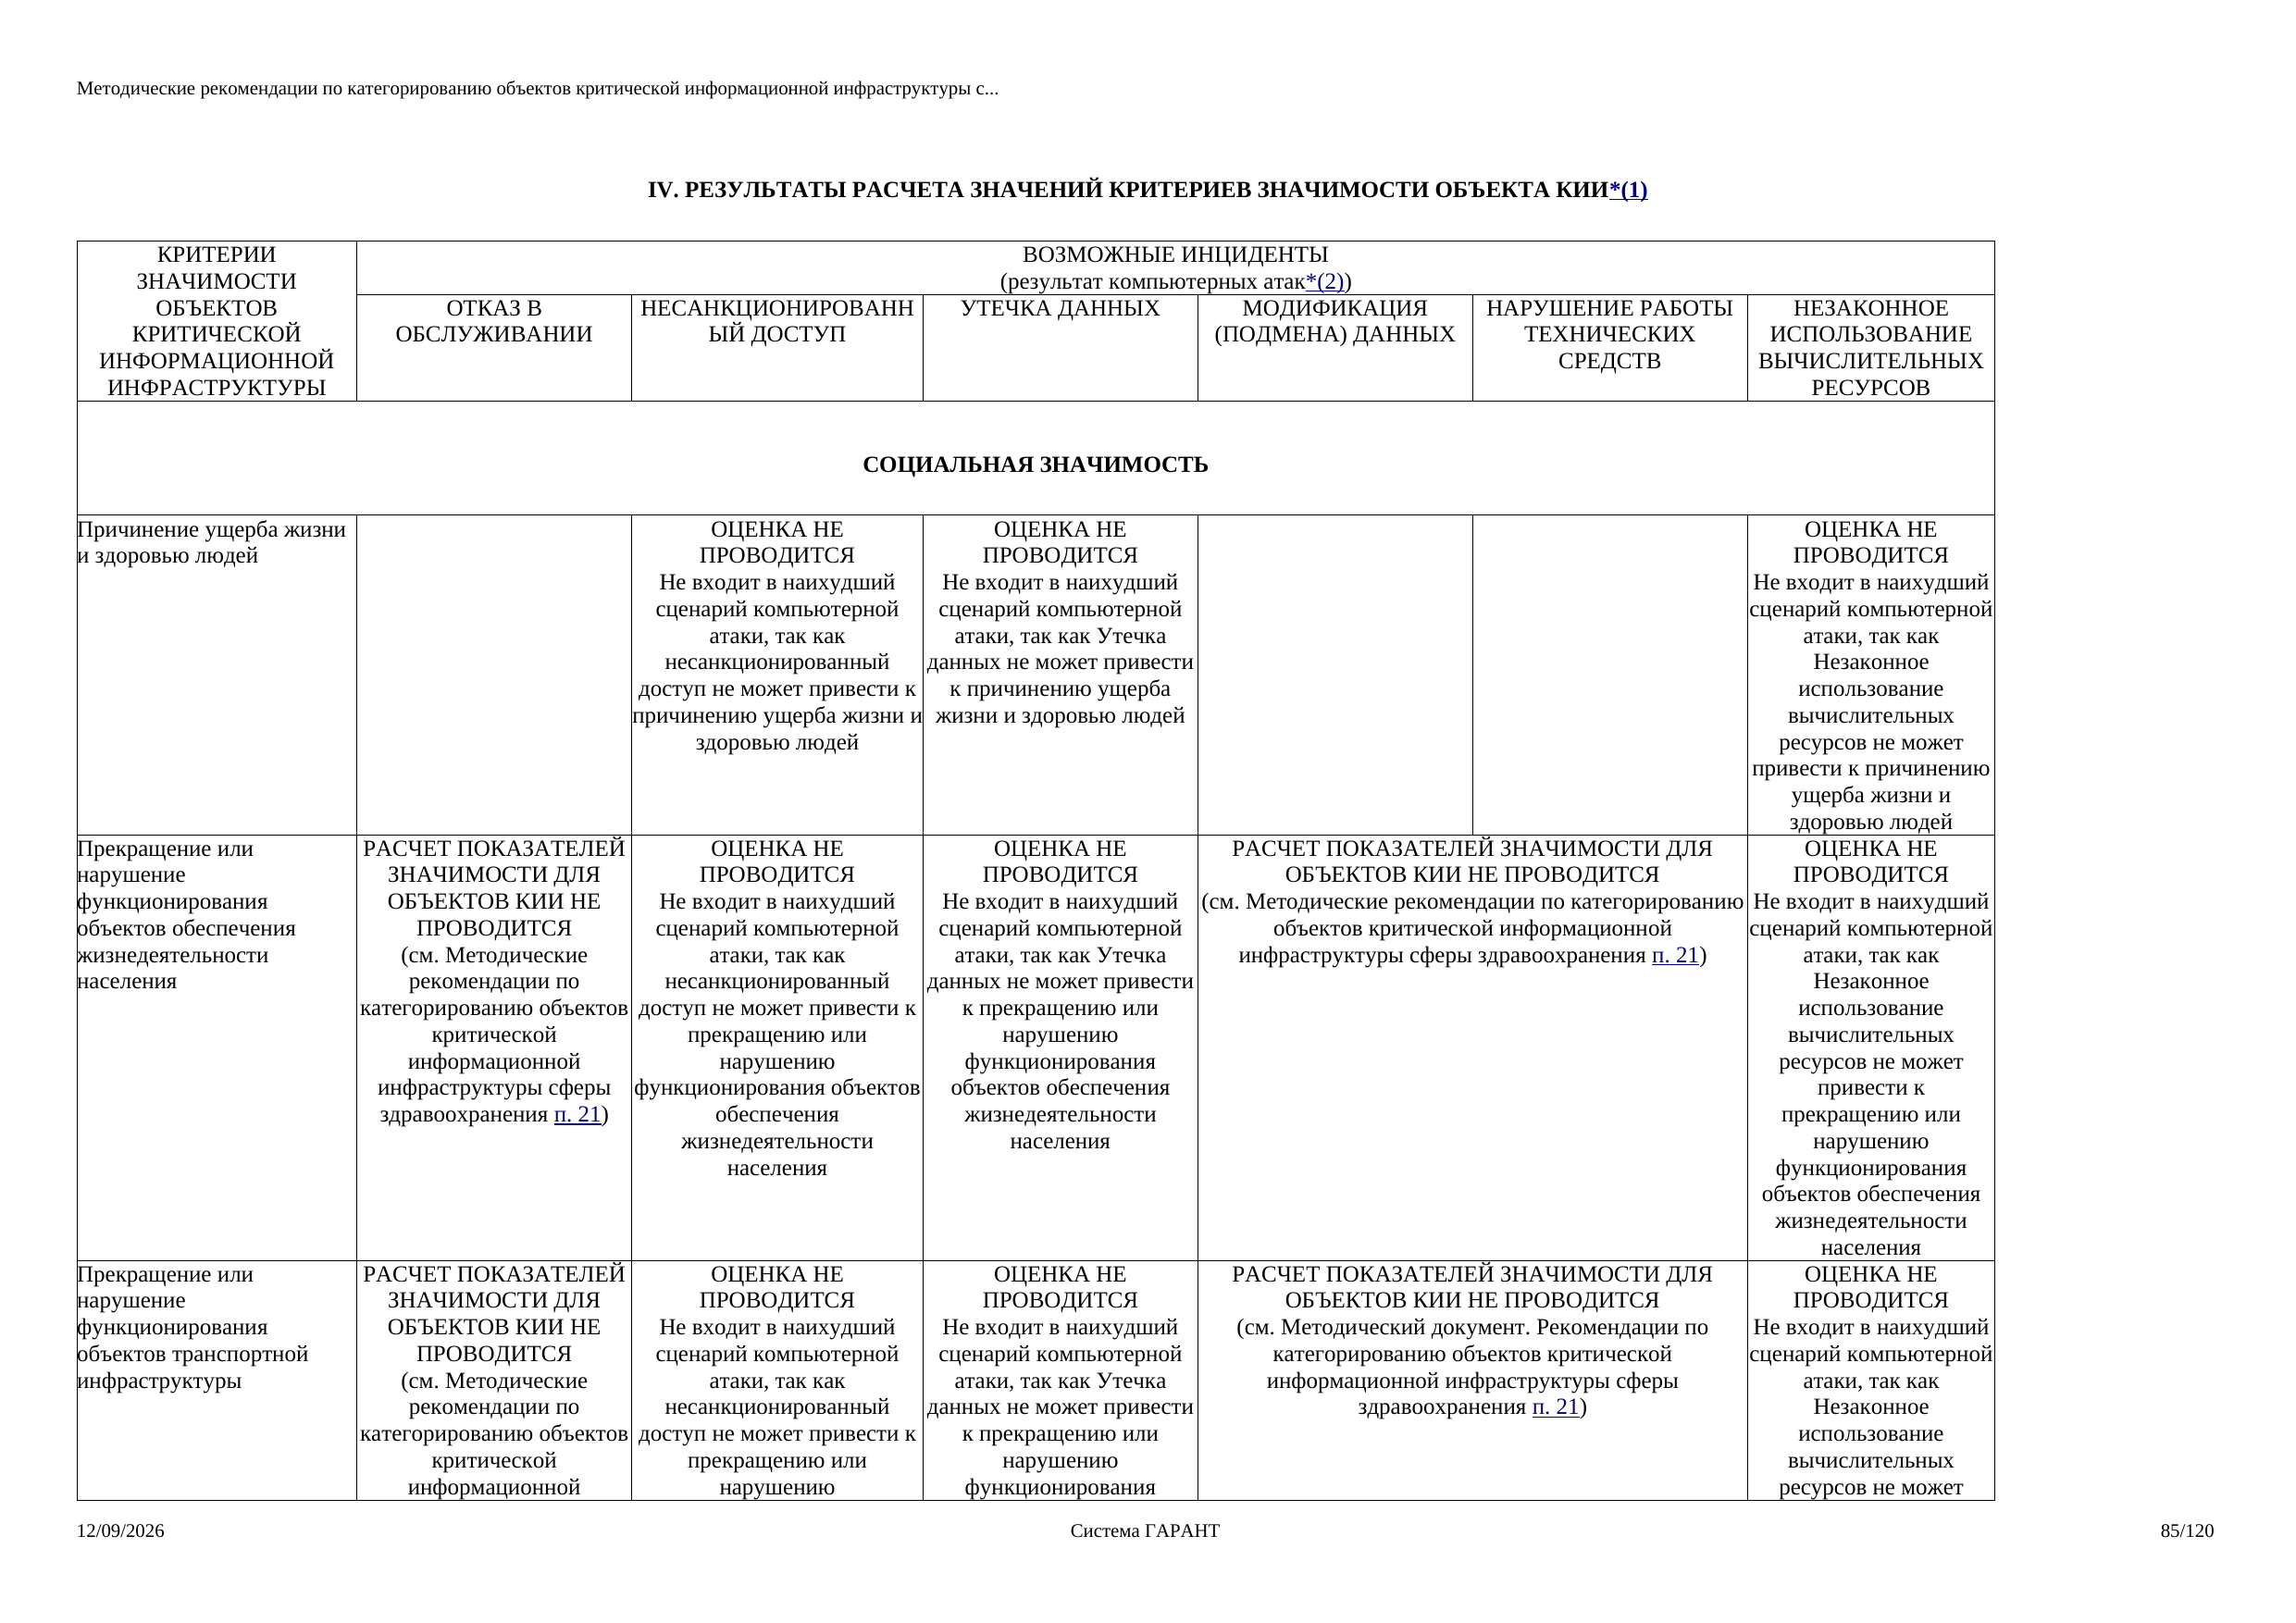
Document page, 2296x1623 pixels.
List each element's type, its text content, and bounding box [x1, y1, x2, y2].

table_cell ОЦЕНКА НЕ ПРОВОДИТСЯ Не входит в наихудший сценарий компьютерной атаки, так как несанкционированный доступ не может привести к прекращению или нарушению функционирования объектов обеспечения жизнедеятельности населения [632, 836, 923, 1260]
table_header КРИТЕРИИ ЗНАЧИМОСТИ ОБЪЕКТОВ КРИТИЧЕСКОЙ ИНФОРМАЦИОННОЙ ИНФРАСТРУКТУРЫ [78, 242, 356, 401]
table_cell Причинение ущерба жизни и здоровью людей [78, 515, 356, 835]
table_cell ОЦЕНКА НЕ ПРОВОДИТСЯ Не входит в наихудший сценарий компьютерной атаки, так как несанкционированный доступ не может привести к прекращению или нарушению [632, 1261, 923, 1500]
table_cell НАРУШЕНИЕ РАБОТЫ ТЕХНИЧЕСКИХ СРЕДСТВ [1473, 295, 1747, 401]
table_cell РАСЧЕТ ПОКАЗАТЕЛЕЙ ЗНАЧИМОСТИ ДЛЯ ОБЪЕКТОВ КИИ НЕ ПРОВОДИТСЯ (см. Методические рекомендации по категорированию объектов критической информационной инфраструктуры сферы здравоохранения п. 21) [1198, 836, 1747, 1260]
table_cell ОТКАЗ В ОБСЛУЖИВАНИИ [357, 295, 631, 401]
table_cell МОДИФИКАЦИЯ (ПОДМЕНА) ДАННЫХ [1198, 295, 1472, 401]
table_cell ОЦЕНКА НЕ ПРОВОДИТСЯ Не входит в наихудший сценарий компьютерной атаки, так как Незаконное использование вычислительных ресурсов не может привести к прекращению или нарушению функционирования объектов обеспечения жизнедеятельности населения [1748, 836, 1994, 1260]
table_cell НЕЗАКОННОЕ ИСПОЛЬЗОВАНИЕ ВЫЧИСЛИТЕЛЬНЫХ РЕСУРСОВ [1748, 295, 1994, 401]
table_cell ОЦЕНКА НЕ ПРОВОДИТСЯ Не входит в наихудший сценарий компьютерной атаки, так как Утечка данных не может привести к причинению ущерба жизни и здоровью людей [924, 515, 1198, 835]
table_cell РАСЧЕТ ПОКАЗАТЕЛЕЙ ЗНАЧИМОСТИ ДЛЯ ОБЪЕКТОВ КИИ НЕ ПРОВОДИТСЯ (см. Методические рекомендации по категорированию объектов критической информационной [357, 1261, 631, 1500]
table_cell ОЦЕНКА НЕ ПРОВОДИТСЯ Не входит в наихудший сценарий компьютерной атаки, так как Незаконное использование вычислительных ресурсов не может привести к причинению ущерба жизни и здоровью людей [1748, 515, 1994, 835]
table_cell [1198, 515, 1472, 835]
table_cell [357, 515, 631, 835]
table_cell ОЦЕНКА НЕ ПРОВОДИТСЯ Не входит в наихудший сценарий компьютерной атаки, так как Незаконное использование вычислительных ресурсов не может [1748, 1261, 1994, 1500]
table_cell СОЦИАЛЬНАЯ ЗНАЧИМОСТЬ [78, 402, 1994, 514]
table_cell ОЦЕНКА НЕ ПРОВОДИТСЯ Не входит в наихудший сценарий компьютерной атаки, так как несанкционированный доступ не может привести к причинению ущерба жизни и здоровью людей [632, 515, 923, 835]
subtitle IV. РЕЗУЛЬТАТЫ РАСЧЕТА ЗНАЧЕНИЙ КРИТЕРИЕВ ЗНАЧИМОСТИ ОБЪЕКТА КИИ*(1) [77, 176, 2219, 203]
table_cell ОЦЕНКА НЕ ПРОВОДИТСЯ Не входит в наихудший сценарий компьютерной атаки, так как Утечка данных не может привести к прекращению или нарушению функционирования объектов обеспечения жизнедеятельности населения [924, 836, 1198, 1260]
table_cell РАСЧЕТ ПОКАЗАТЕЛЕЙ ЗНАЧИМОСТИ ДЛЯ ОБЪЕКТОВ КИИ НЕ ПРОВОДИТСЯ (см. Методический документ. Рекомендации по категорированию объектов критической информационной инфраструктуры сферы здравоохранения п. 21) [1198, 1261, 1747, 1500]
table_cell УТЕЧКА ДАННЫХ [924, 295, 1198, 401]
table_cell Прекращение или нарушение функционирования объектов обеспечения жизнедеятельности населения [78, 836, 356, 1260]
table_cell [1473, 515, 1747, 835]
table_header ВОЗМОЖНЫЕ ИНЦИДЕНТЫ (результат компьютерных атак*(2)) [357, 242, 1994, 294]
table_cell ОЦЕНКА НЕ ПРОВОДИТСЯ Не входит в наихудший сценарий компьютерной атаки, так как Утечка данных не может привести к прекращению или нарушению функционирования [924, 1261, 1198, 1500]
table_cell НЕСАНКЦИОНИРОВАННЫЙ ДОСТУП [632, 295, 923, 401]
table_cell Прекращение или нарушение функционирования объектов транспортной инфраструктуры [78, 1261, 356, 1500]
table_cell РАСЧЕТ ПОКАЗАТЕЛЕЙ ЗНАЧИМОСТИ ДЛЯ ОБЪЕКТОВ КИИ НЕ ПРОВОДИТСЯ (см. Методические рекомендации по категорированию объектов критической информационной инфраструктуры сферы здравоохранения п. 21) [357, 836, 631, 1260]
